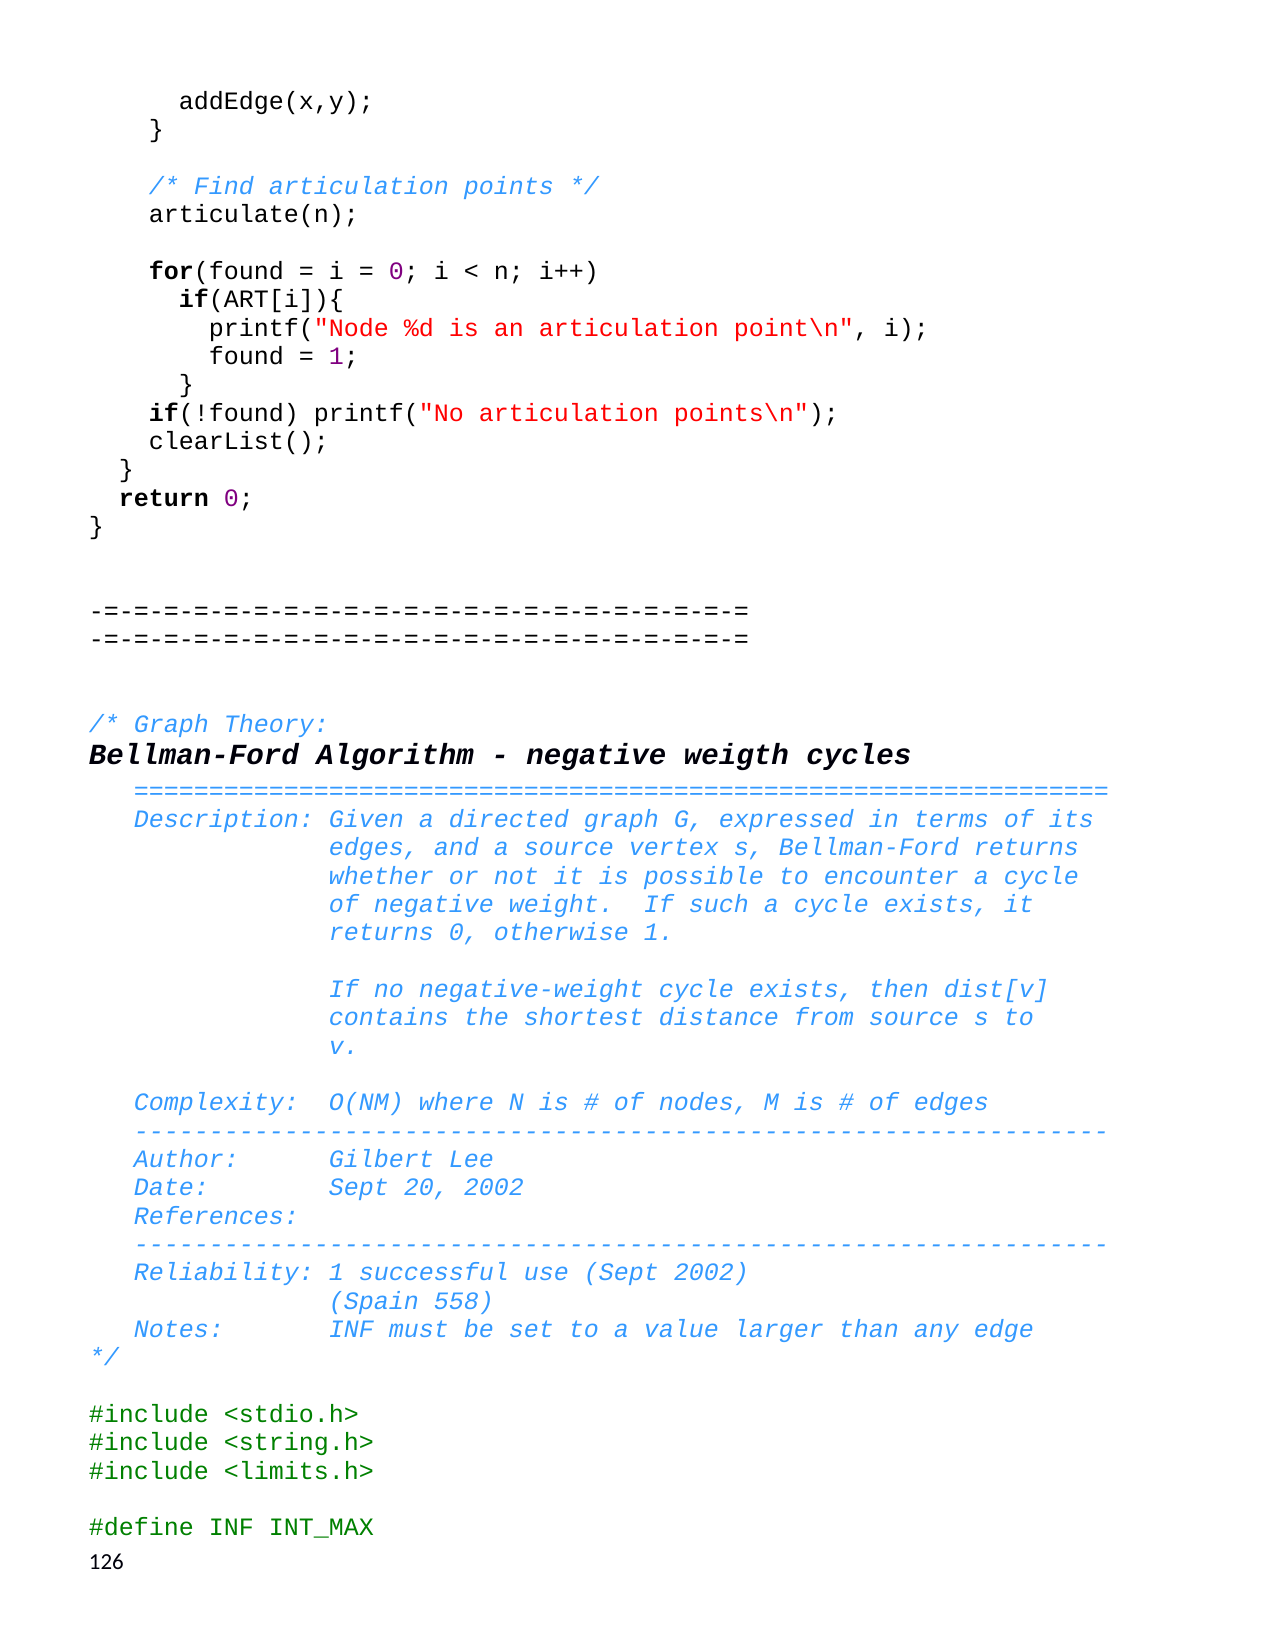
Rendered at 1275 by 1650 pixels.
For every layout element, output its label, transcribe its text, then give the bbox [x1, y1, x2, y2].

text if(ART[i]){ [89, 287, 1186, 315]
text Complexity: O(NM) where N is # of nodes, M is # of edges [89, 1090, 1186, 1118]
text #define INF INT_MAX [89, 1515, 1186, 1543]
text } [89, 372, 1186, 400]
text whether or not it is possible to encounter a cycle [89, 863, 1186, 892]
text addEdge(x,y); [89, 89, 1186, 117]
text (Spain 558) [89, 1288, 1186, 1317]
text } [89, 457, 1186, 485]
text */ [89, 1345, 1186, 1373]
text for(found = i = 0; i < n; i++) [89, 259, 1186, 287]
text /* Graph Theory: [89, 712, 1186, 740]
text Author: Gilbert Lee [89, 1147, 1186, 1175]
text If no negative-weight cycle exists, then dist[v] [89, 977, 1186, 1005]
text } [89, 117, 1186, 145]
text /* Find articulation points */ [89, 174, 1186, 202]
text clearList(); [89, 429, 1186, 457]
text -=-=-=-=-=-=-=-=-=-=-=-=-=-=-=-=-=-=-=-=-=-= [89, 627, 1186, 655]
text printf("Node %d is an articulation point\n", i); [89, 315, 1186, 344]
text ----------------------------------------------------------------- [89, 1232, 1186, 1260]
text of negative weight. If such a cycle exists, it [89, 892, 1186, 920]
text #include <limits.h> [89, 1458, 1186, 1487]
text Date: Sept 20, 2002 [89, 1175, 1186, 1203]
text #include <string.h> [89, 1430, 1186, 1458]
subtitle Bellman-Ford Algorithm - negative weigth cycles [89, 740, 1186, 773]
text Description: Given a directed graph G, expressed in terms of its [89, 807, 1186, 835]
text References: [89, 1203, 1186, 1232]
text #include <stdio.h> [89, 1402, 1186, 1430]
text return 0; [89, 485, 1186, 514]
text edges, and a source vertex s, Bellman-Ford returns [89, 835, 1186, 863]
text ================================================================= [89, 778, 1186, 807]
text returns 0, otherwise 1. [89, 920, 1186, 948]
text ----------------------------------------------------------------- [89, 1118, 1186, 1147]
text v. [89, 1033, 1186, 1062]
text } [89, 514, 1186, 542]
text articulate(n); [89, 202, 1186, 230]
text Notes: INF must be set to a value larger than any edge [89, 1317, 1186, 1345]
text Reliability: 1 successful use (Sept 2002) [89, 1260, 1186, 1288]
text if(!found) printf("No articulation points\n"); [89, 400, 1186, 429]
text found = 1; [89, 344, 1186, 372]
text -=-=-=-=-=-=-=-=-=-=-=-=-=-=-=-=-=-=-=-=-=-= [89, 599, 1186, 627]
text contains the shortest distance from source s to [89, 1005, 1186, 1033]
